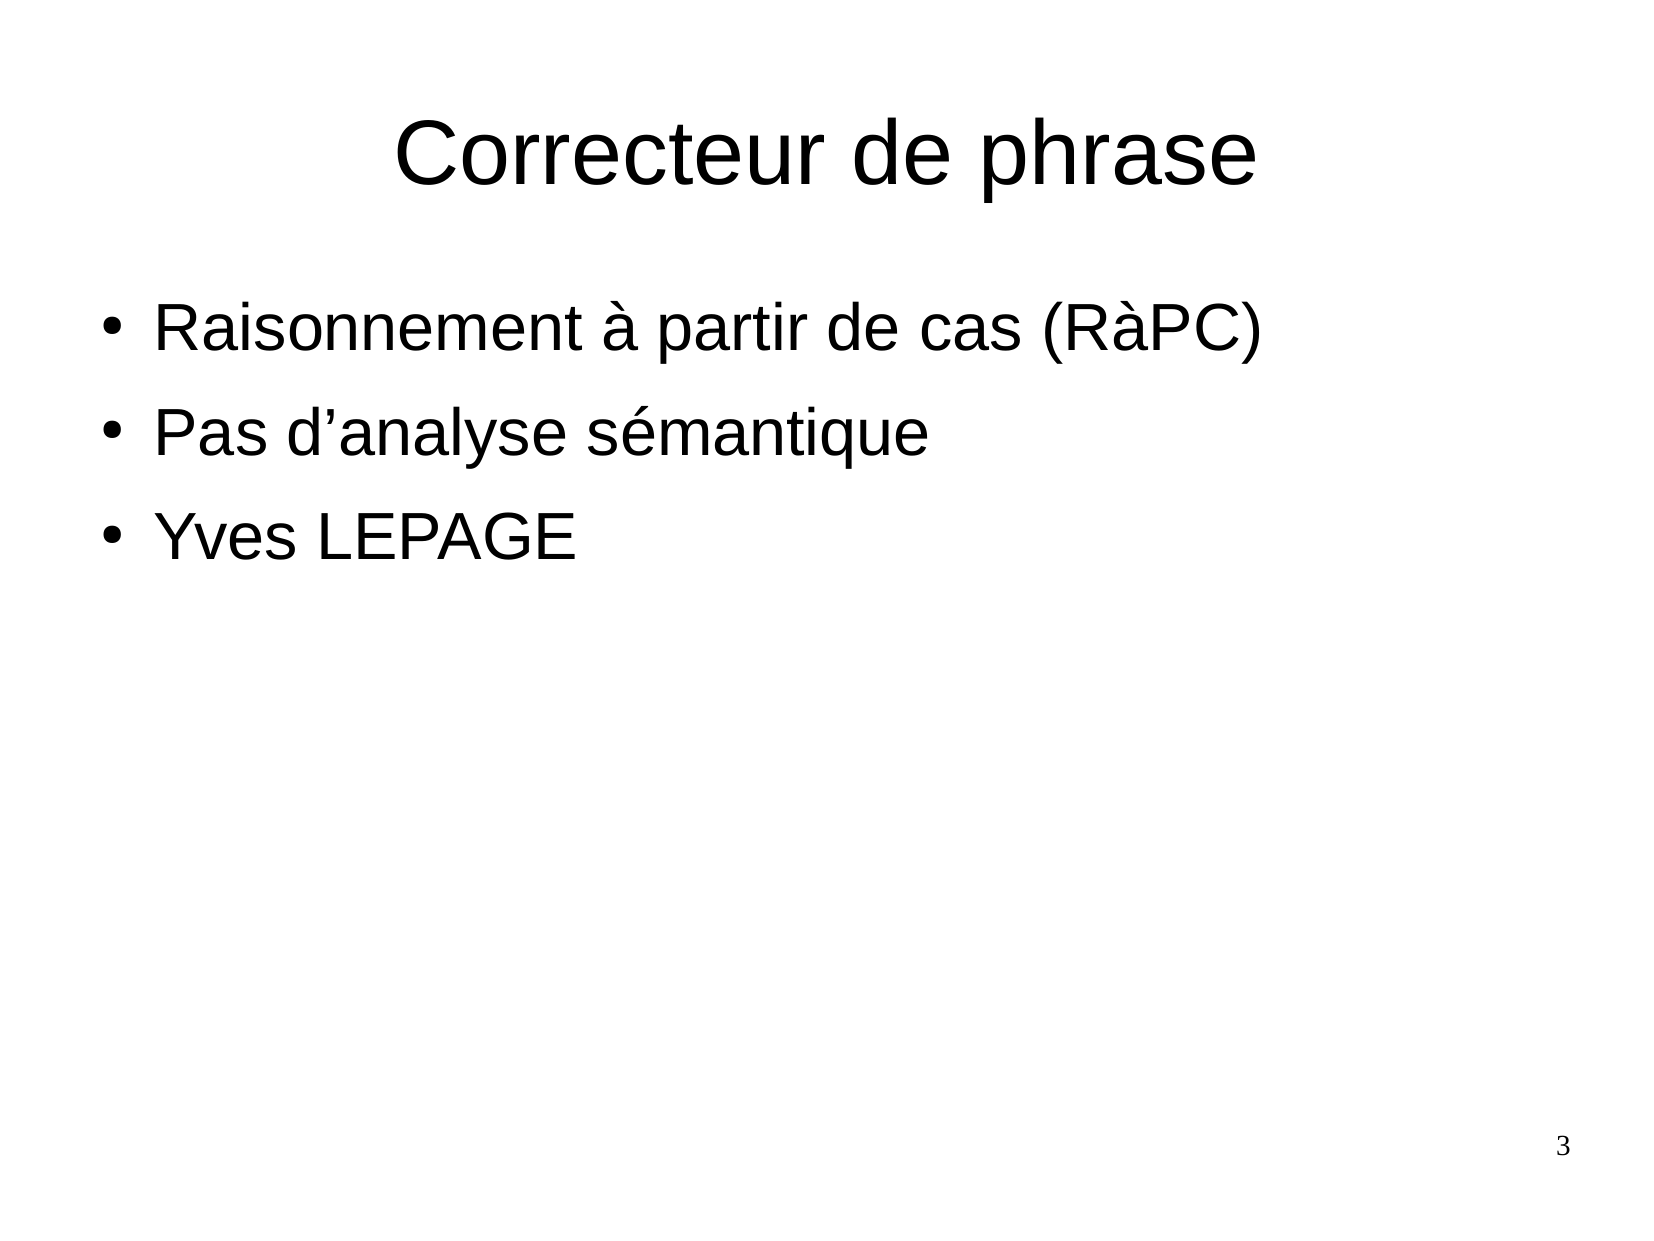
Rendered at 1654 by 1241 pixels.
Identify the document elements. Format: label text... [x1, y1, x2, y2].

list Raisonnement à partir de cas (RàPC) Pas d’analyse sémantique Yves LEPAGE [82, 290, 1571, 1010]
title Correcteur de phrase [82, 49, 1571, 257]
